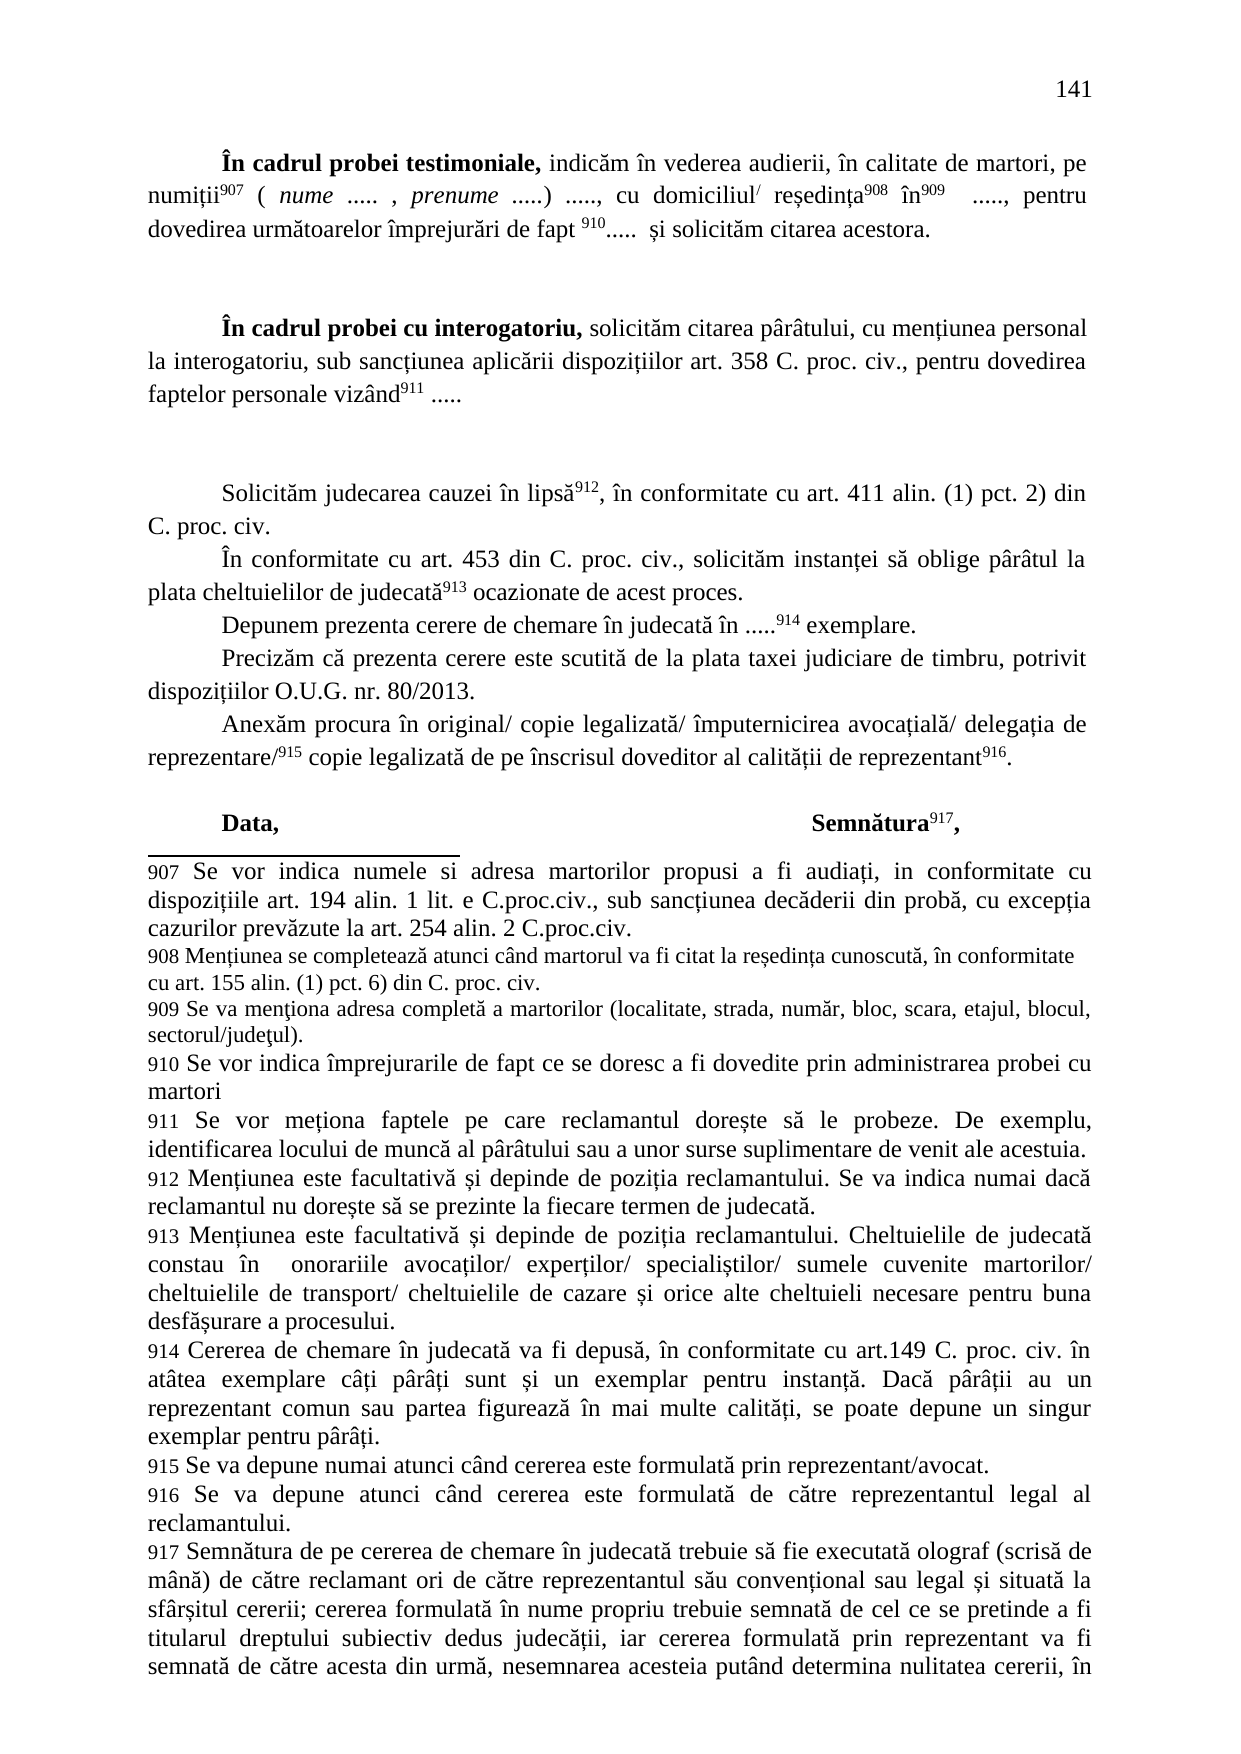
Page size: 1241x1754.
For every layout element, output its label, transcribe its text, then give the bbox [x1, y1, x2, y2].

text În cadrul probei testimoniale, indicăm în vederea audierii, în calitate de martori, pe numiții ( nume ..... , prenume .....) ....., cu domiciliul/ reședința în ....., pentru dovedirea următoarelor împrejurări de fapt ..... și solicităm citarea acestora. [148, 148, 1087, 242]
text Mențiunea este facultativă și depinde de poziția reclamantului. Se va indica numai dacă reclamantul nu dorește să se prezinte la fiecare termen de judecată. [148, 1163, 1093, 1220]
text Anexăm procura în original/ copie legalizată/ împuternicirea avocațială/ delegația de reprezentare/ copie legalizată de pe înscrisul doveditor al calității de reprezentant. [148, 709, 1087, 771]
text În cadrul probei cu interogatoriu, solicităm citarea pârâtului, cu mențiunea personal la interogatoriu, sub sancțiunea aplicării dispozițiilor art. 358 C. proc. civ., pentru dovedirea faptelor personale vizând ..... [148, 313, 1087, 407]
text Se vor meționa faptele pe care reclamantul dorește să le probeze. De exemplu, identificarea locului de muncă al pârâtului sau a unor surse suplimentare de venit ale acestuia. [148, 1105, 1093, 1163]
text Mențiunea se completează atunci când martorul va fi citat la reședința cunoscută, în conformitate cu art. 155 alin. (1) pct. 6) din C. proc. civ. [148, 942, 1093, 995]
text Se vor indica numele si adresa martorilor propusi a fi audiați, in conformitate cu dispozițiile art. 194 alin. 1 lit. e C.proc.civ., sub sancțiunea decăderii din probă, cu excepția cazurilor prevăzute la art. 254 alin. 2 C.proc.civ. [148, 856, 1093, 942]
text Precizăm că prezenta cerere este scutită de la plata taxei judiciare de timbru, potrivit dispozițiilor O.U.G. nr. 80/2013. [148, 643, 1087, 705]
text Semnătura de pe cererea de chemare în judecată trebuie să fie executată olograf (scrisă de mână) de către reclamant ori de către reprezentantul său convențional sau legal și situată la sfârșitul cererii; cererea formulată în nume propriu trebuie semnată de cel ce se pretinde a fi titularul dreptului subiectiv dedus judecății, iar cererea formulată prin reprezentant va fi semnată de către acesta din urmă, nesemnarea acesteia putând determina nulitatea cererii, în [148, 1536, 1093, 1680]
text Depunem prezenta cerere de chemare în judecată în ..... exemplare. [148, 610, 1087, 639]
text Data, Semnătura, [148, 808, 1087, 837]
text Solicităm judecarea cauzei în lipsă, în conformitate cu art. 411 alin. (1) pct. 2) din C. proc. civ. [148, 478, 1087, 539]
text În conformitate cu art. 453 din C. proc. civ., solicităm instanței să oblige pârâtul la plata cheltuielilor de judecată ocazionate de acest proces. [148, 544, 1087, 606]
text Se va menţiona adresa completă a martorilor (localitate, strada, număr, bloc, scara, etajul, blocul, sectorul/judeţul). [148, 995, 1093, 1048]
text Cererea de chemare în judecată va fi depusă, în conformitate cu art.149 C. proc. civ. în atâtea exemplare câți pârâți sunt și un exemplar pentru instanță. Dacă pârâții au un reprezentant comun sau partea figurează în mai multe calități, se poate depune un singur exemplar pentru pârâți. [148, 1335, 1093, 1450]
text Se vor indica împrejurarile de fapt ce se doresc a fi dovedite prin administrarea probei cu martori [148, 1048, 1093, 1105]
text Se va depune atunci când cererea este formulată de către reprezentantul legal al reclamantului. [148, 1479, 1093, 1536]
text Se va depune numai atunci când cererea este formulată prin reprezentant/avocat. [148, 1450, 1093, 1479]
text Mențiunea este facultativă și depinde de poziția reclamantului. Cheltuielile de judecată constau în onorariile avocaților/ experților/ specialiștilor/ sumele cuvenite martorilor/ cheltuielile de transport/ cheltuielile de cazare și orice alte cheltuieli necesare pentru buna desfășurare a procesului. [148, 1220, 1093, 1335]
